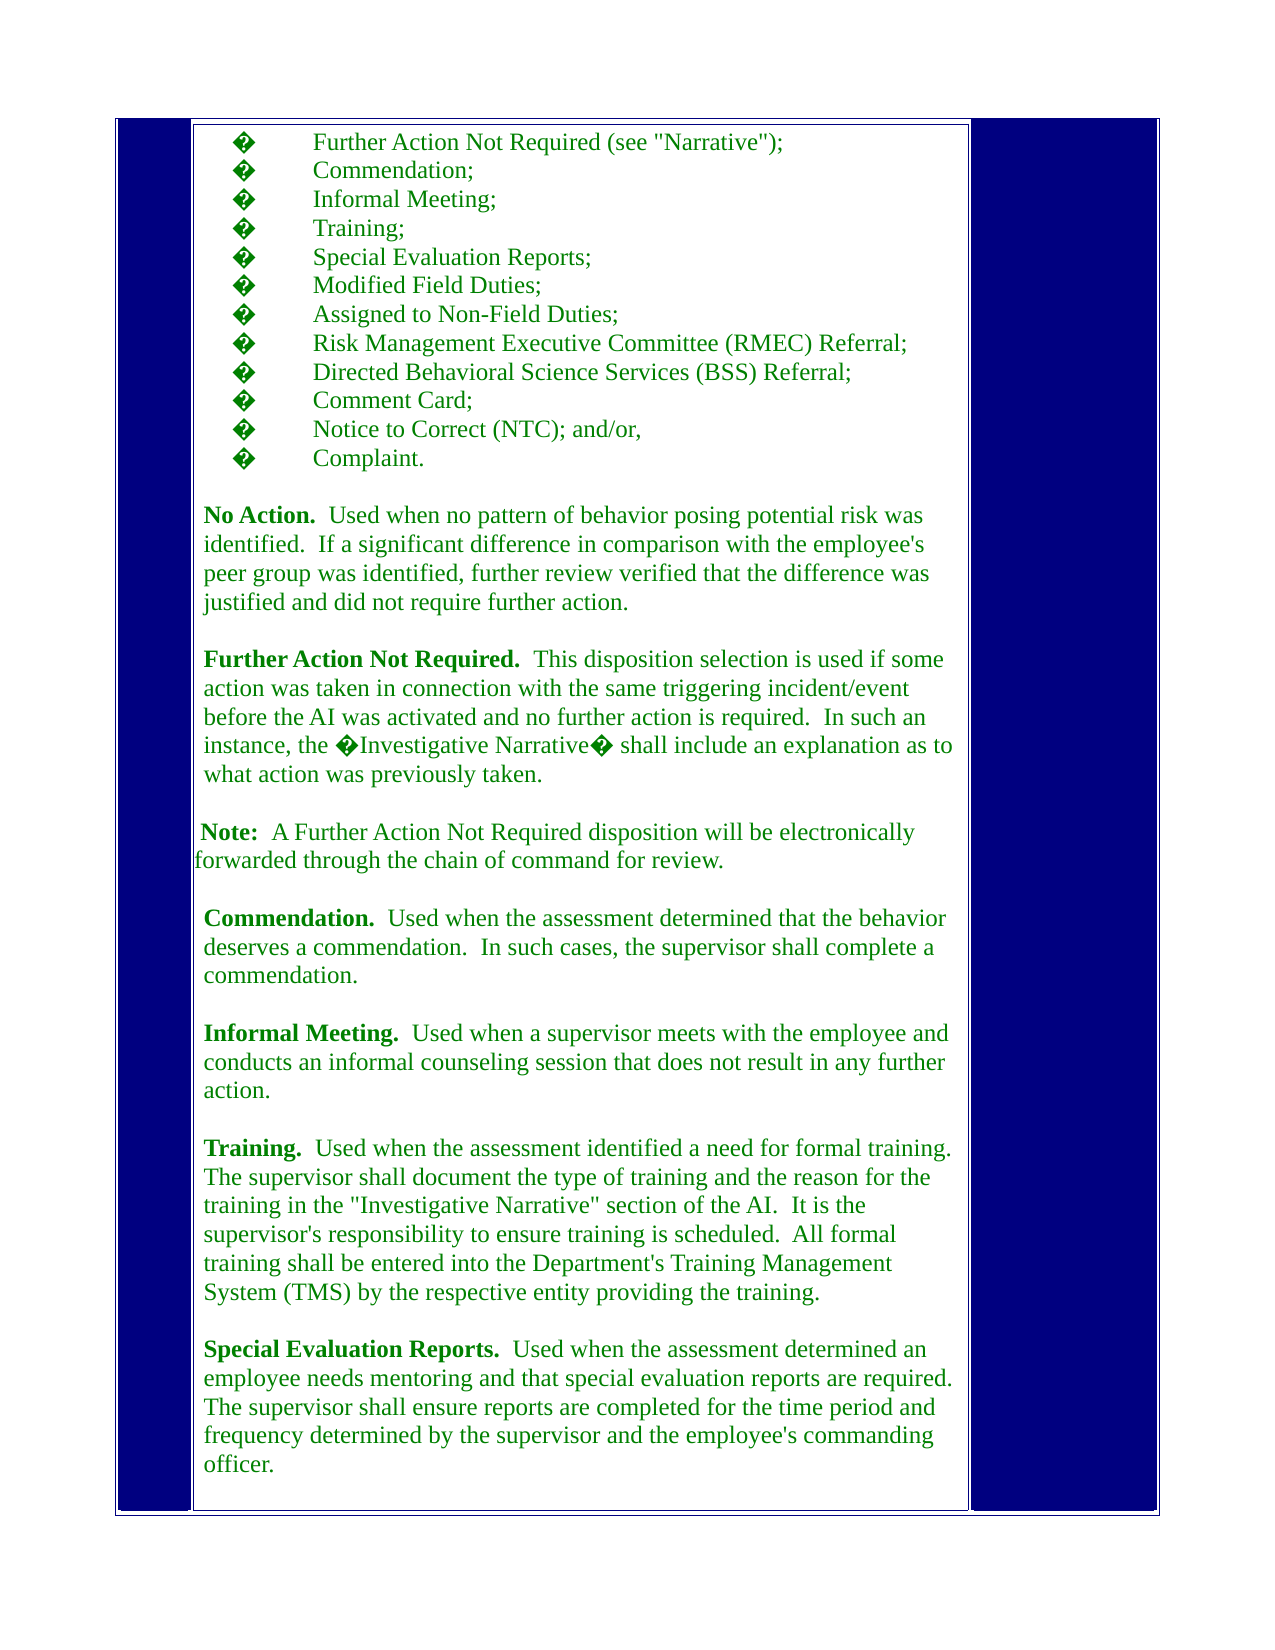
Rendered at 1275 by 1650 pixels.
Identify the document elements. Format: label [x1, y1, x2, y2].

table_header [118, 119, 191, 1510]
table_header [975, 125, 1154, 1510]
table_header [971, 119, 1157, 1510]
table_header [122, 125, 188, 1510]
